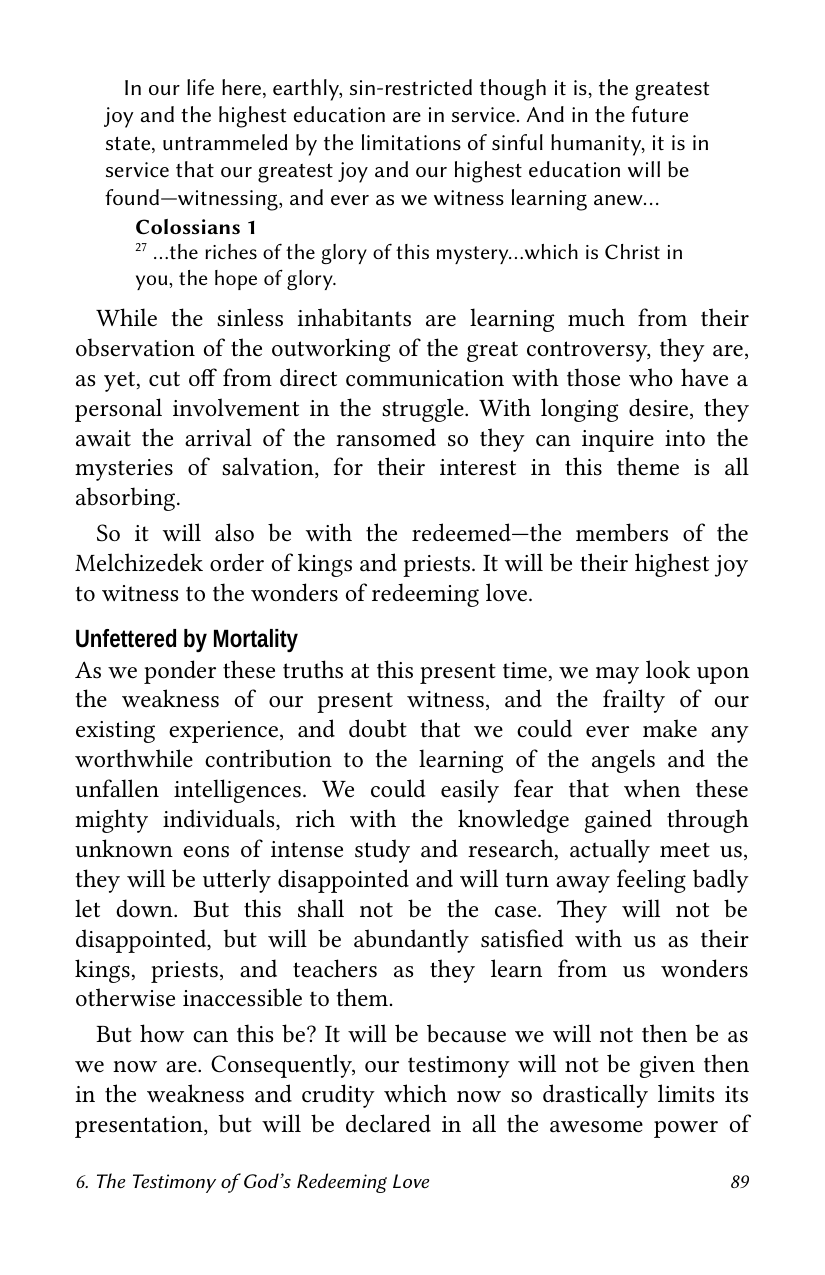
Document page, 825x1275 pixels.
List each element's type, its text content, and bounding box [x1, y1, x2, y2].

text As we ponder these truths at this present time, we may look upon the weakness of our present witness, and the frailty of our existing experience, and doubt that we could ever make any worthwhile contribution to the learning of the angels and the unfallen intelligences. We could easily fear that when these mighty individuals, rich with the knowledge gained through unknown eons of intense study and research, actually meet us, they will be utterly disappointed and will turn away feeling badly let down. But this shall not be the case. They will not be disappointed, but will be abundantly satisfied with us as their kings, priests, and teachers as they learn from us wonders otherwise inaccessible to them. [75, 656, 750, 1013]
subtitle Unfettered by Mortality [75, 624, 750, 653]
text While the sinless inhabitants are learning much from their observation of the outworking of the great controversy, they are, as yet, cut off from direct communication with those who have a personal involvement in the struggle. With longing desire, they await the arrival of the ransomed so they can inquire into the mysteries of salvation, for their interest in this theme is all absorbing. [75, 304, 750, 512]
text But how can this be? It will be because we will not then be as we now are. Consequently, our testimony will not be given then in the weakness and crudity which now so drastically limits its presentation, but will be declared in all the awesome power of [75, 1020, 750, 1139]
text So it will also be with the redeemed—the members of the Melchizedek order of kings and priests. It will be their highest joy to witness to the wonders of redeeming love. [75, 519, 750, 608]
text 27 ...the riches of the glory of this mystery...which is Christ in you, the hope of glory. [135, 240, 720, 291]
text In our life here, earthly, sin-restricted though it is, the greatest joy and the highest education are in service. And in the future state, untrammeled by the limitations of sinful humanity, it is in service that our greatest joy and our highest education will be found—witnessing, and ever as we witness learning anew… [105, 75, 720, 211]
text Colossians 1 [135, 215, 720, 240]
